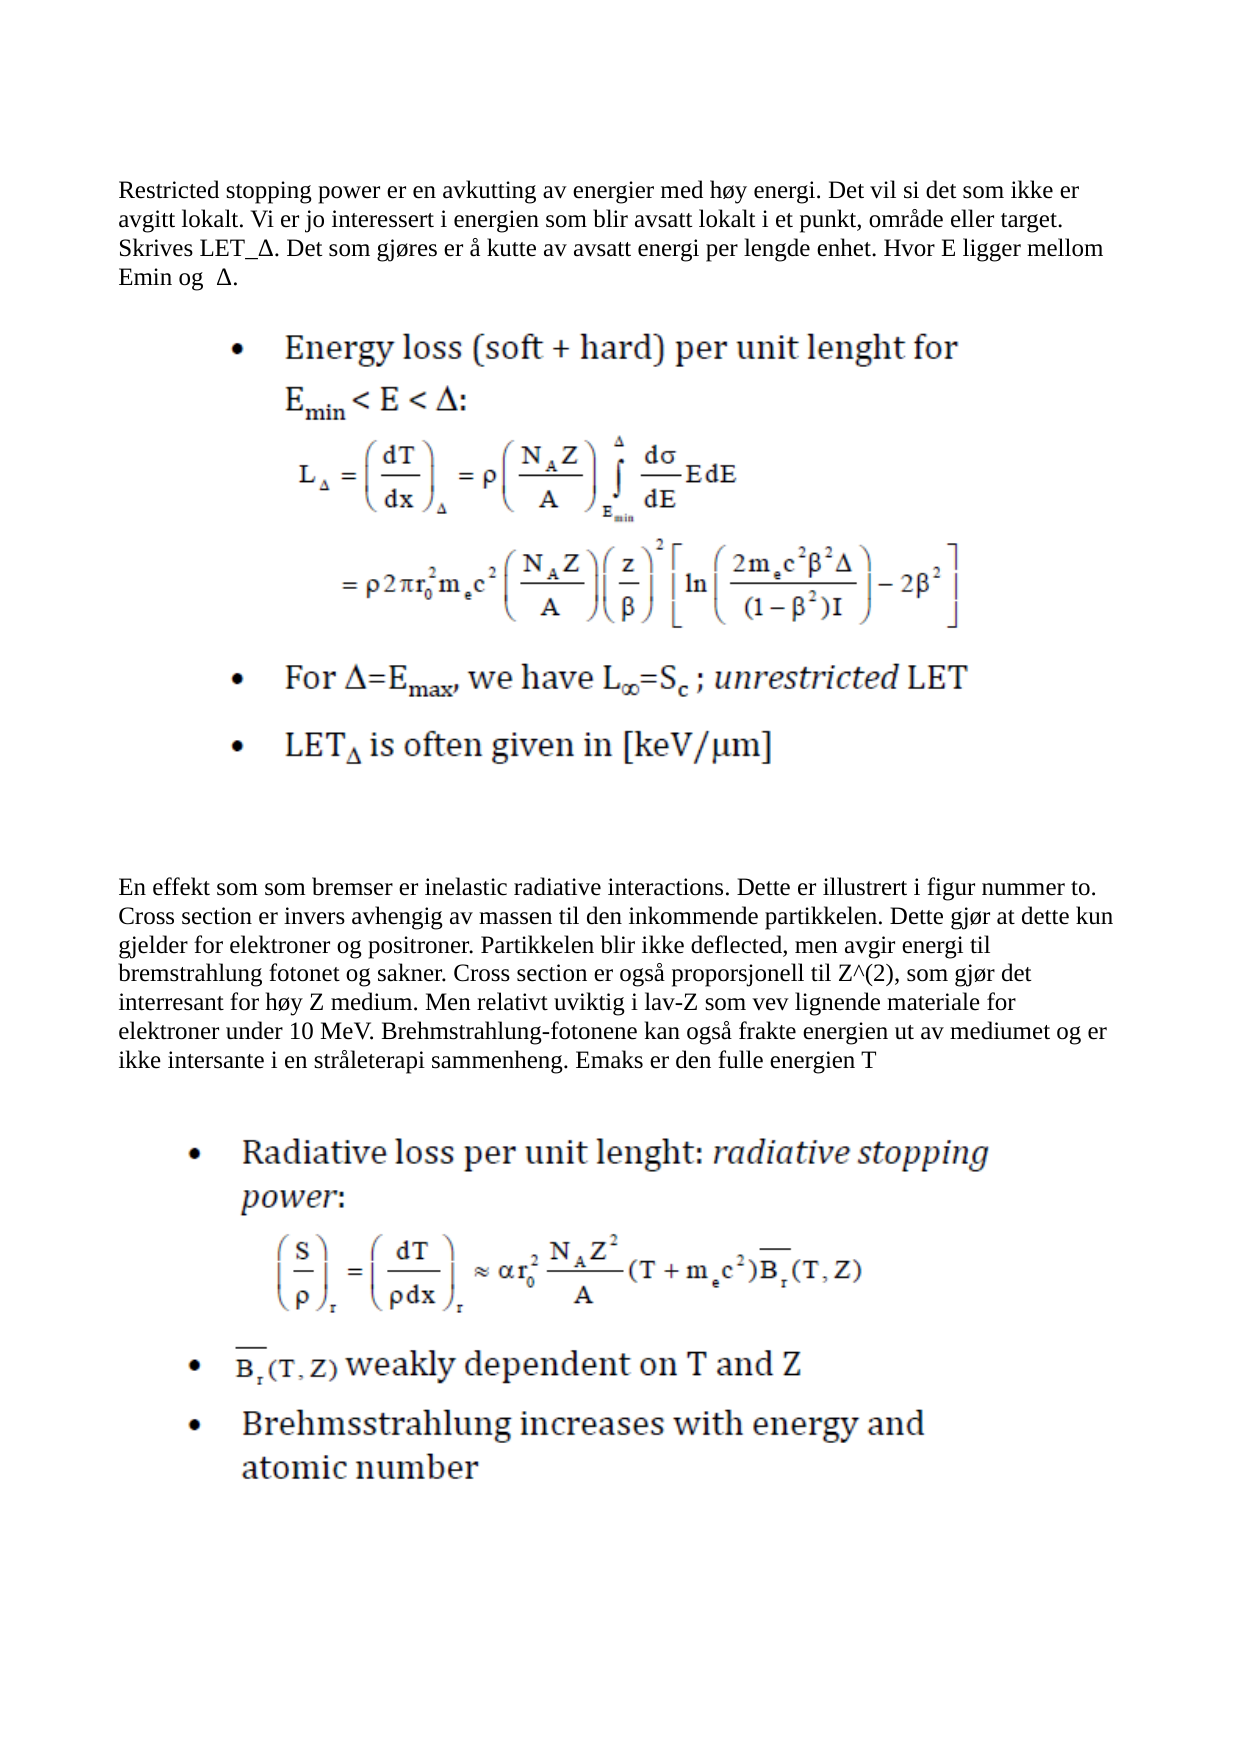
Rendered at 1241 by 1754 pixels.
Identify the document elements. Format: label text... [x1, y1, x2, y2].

text En effekt som som bremser er inelastic radiative interactions. Dette er illustrert i figur nummer to. Cross section er invers avhengig av massen til den inkommende partikkelen. Dette gjør at dette kun gjelder for elektroner og positroner. Partikkelen blir ikke deflected, men avgir energi til bremstrahlung fotonet og sakner. Cross section er også proporsjonell til Z^(2), som gjør det interresant for høy Z medium. Men relativt uviktig i lav-Z som vev lignende materiale for elektroner under 10 MeV. Brehmstrahlung-fotonene kan også frakte energien ut av mediumet og er ikke intersante i en stråleterapi sammenheng. Emaks er den fulle energien T [118, 872, 1122, 1073]
picture [203, 320, 1037, 786]
text Restricted stopping power er en avkutting av energier med høy energi. Det vil si det som ikke er avgitt lokalt. Vi er jo interessert i energien som blir avsatt lokalt i et punkt, område eller target. Skrives LET_Δ. Det som gjøres er å kutte av avsatt energi per lengde enhet. Hvor E ligger mellom Emin og Δ. [118, 176, 1122, 291]
picture [167, 1131, 1029, 1501]
